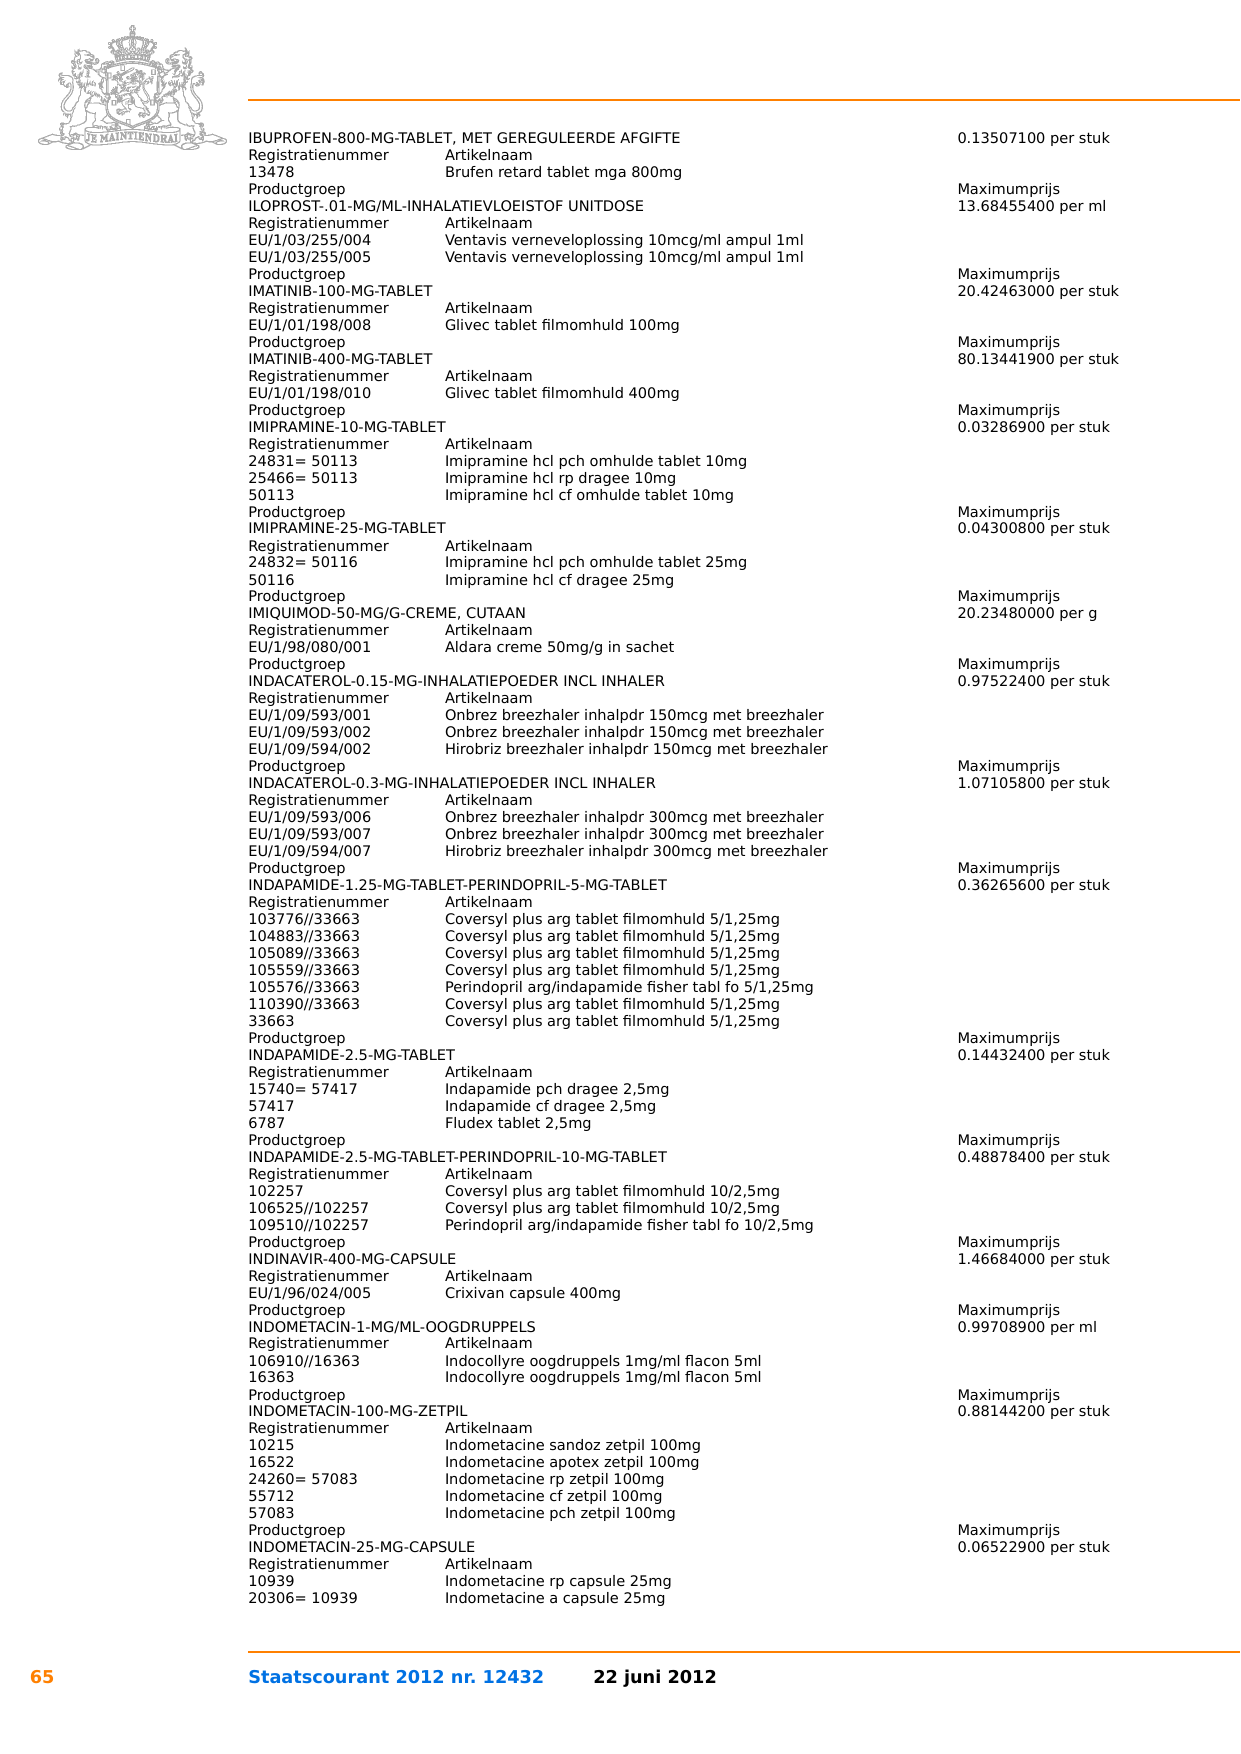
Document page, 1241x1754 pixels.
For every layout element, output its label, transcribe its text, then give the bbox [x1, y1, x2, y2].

table_cell 1.46684000 per stuk [951, 1251, 1163, 1267]
table_cell 80.13441900 per stuk [951, 351, 1163, 368]
table_cell 109510//102257 [248, 1217, 439, 1233]
table_cell [951, 826, 1163, 843]
picture [38, 25, 227, 150]
table_cell 50116 [248, 571, 439, 588]
table_cell Hirobriz breezhaler inhalpdr 300mcg met breezhaler [439, 843, 951, 860]
table_cell Onbrez breezhaler inhalpdr 300mcg met breezhaler [439, 826, 951, 843]
table_cell [439, 402, 951, 418]
table_cell 6787 [248, 1115, 439, 1132]
table_cell Productgroep [248, 266, 439, 283]
table_cell [951, 996, 1163, 1013]
table_cell EU/1/96/024/005 [248, 1285, 439, 1301]
table_cell [951, 1166, 1163, 1183]
table_cell Maximumprijs [951, 758, 1163, 775]
table_cell Indocollyre oogdruppels 1mg/ml flacon 5ml [439, 1369, 951, 1386]
table_cell 16363 [248, 1369, 439, 1386]
table_cell 20306= 10939 [248, 1590, 439, 1607]
table_cell [439, 1030, 951, 1047]
table_cell Maximumprijs [951, 334, 1163, 351]
table_cell Artikelnaam [439, 368, 951, 384]
table_cell Indocollyre oogdruppels 1mg/ml flacon 5ml [439, 1353, 951, 1369]
table_cell Onbrez breezhaler inhalpdr 150mcg met breezhaler [439, 707, 951, 724]
table_cell [951, 538, 1163, 554]
table_cell 20.23480000 per g [951, 605, 1163, 622]
table_cell Indapamide pch dragee 2,5mg [439, 1081, 951, 1098]
table_cell Registratienummer [248, 436, 439, 452]
table_cell Artikelnaam [439, 690, 951, 707]
table_cell [439, 266, 951, 283]
table_cell Artikelnaam [439, 1556, 951, 1573]
table_cell Coversyl plus arg tablet filmomhuld 5/1,25mg [439, 911, 951, 928]
table_cell Productgroep [248, 1522, 439, 1539]
table_cell 16522 [248, 1454, 439, 1471]
table_cell Productgroep [248, 860, 439, 877]
table_cell [439, 656, 951, 673]
table_cell Crixivan capsule 400mg [439, 1285, 951, 1301]
table_cell Indometacine apotex zetpil 100mg [439, 1454, 951, 1471]
table_cell INDACATEROL-0.15-MG-INHALATIEPOEDER INCL INHALER [248, 673, 951, 690]
table_cell IMIQUIMOD-50-MG/G-CREME, CUTAAN [248, 605, 951, 622]
table_cell [951, 945, 1163, 962]
table_cell Glivec tablet filmomhuld 400mg [439, 385, 951, 402]
table_cell EU/1/09/593/006 [248, 809, 439, 826]
table_cell IBUPROFEN-800-MG-TABLET, MET GEREGULEERDE AFGIFTE [248, 130, 951, 147]
table_cell 33663 [248, 1013, 439, 1030]
table_cell [439, 1301, 951, 1318]
table_cell [439, 181, 951, 198]
table_cell [951, 1268, 1163, 1284]
table_cell 0.03286900 per stuk [951, 419, 1163, 436]
table_cell Registratienummer [248, 1166, 439, 1183]
table_cell Indometacine rp capsule 25mg [439, 1573, 951, 1590]
table_cell 57417 [248, 1098, 439, 1115]
table_cell [951, 249, 1163, 266]
table_cell IMIPRAMINE-10-MG-TABLET [248, 419, 951, 436]
table_cell [951, 1013, 1163, 1030]
table_cell [951, 894, 1163, 911]
table_cell 0.06522900 per stuk [951, 1539, 1163, 1556]
table_cell INDOMETACIN-1-MG/ML-OOGDRUPPELS [248, 1319, 951, 1335]
table_cell Indometacine a capsule 25mg [439, 1590, 951, 1607]
table_cell Maximumprijs [951, 1132, 1163, 1149]
table_cell Maximumprijs [951, 656, 1163, 673]
table_cell Fludex tablet 2,5mg [439, 1115, 951, 1132]
table_cell INDOMETACIN-100-MG-ZETPIL [248, 1403, 951, 1420]
table_cell Maximumprijs [951, 1234, 1163, 1251]
table_cell Coversyl plus arg tablet filmomhuld 5/1,25mg [439, 996, 951, 1013]
table_cell 0.14432400 per stuk [951, 1047, 1163, 1064]
table_cell 106525//102257 [248, 1200, 439, 1217]
table_cell [951, 928, 1163, 945]
table_cell [951, 1098, 1163, 1115]
table_cell 1.07105800 per stuk [951, 775, 1163, 792]
table_cell [951, 1573, 1163, 1590]
table_cell Ventavis verneveloplossing 10mcg/ml ampul 1ml [439, 232, 951, 249]
table_cell [951, 215, 1163, 232]
table_cell EU/1/09/593/002 [248, 724, 439, 741]
table_cell Imipramine hcl cf dragee 25mg [439, 571, 951, 588]
table_cell EU/1/09/593/007 [248, 826, 439, 843]
table_cell Productgroep [248, 588, 439, 605]
table_cell [951, 1335, 1163, 1352]
table_cell [951, 1590, 1163, 1607]
table_cell [951, 385, 1163, 402]
table_cell Imipramine hcl pch omhulde tablet 25mg [439, 554, 951, 571]
table_cell Indapamide cf dragee 2,5mg [439, 1098, 951, 1115]
table_cell Imipramine hcl cf omhulde tablet 10mg [439, 486, 951, 503]
table_cell Maximumprijs [951, 1522, 1163, 1539]
table_cell EU/1/09/593/001 [248, 707, 439, 724]
table_cell 13.68455400 per ml [951, 198, 1163, 215]
table_cell INDAPAMIDE-1.25-MG-TABLET-PERINDOPRIL-5-MG-TABLET [248, 877, 951, 894]
table_cell Glivec tablet filmomhuld 100mg [439, 317, 951, 334]
table_cell [951, 300, 1163, 317]
table_cell Maximumprijs [951, 588, 1163, 605]
table_cell Registratienummer [248, 690, 439, 707]
table_cell Productgroep [248, 504, 439, 520]
table_cell [951, 368, 1163, 384]
table_cell Onbrez breezhaler inhalpdr 300mcg met breezhaler [439, 809, 951, 826]
table_cell 0.97522400 per stuk [951, 673, 1163, 690]
table_cell Registratienummer [248, 1420, 439, 1437]
table_cell IMIPRAMINE-25-MG-TABLET [248, 520, 951, 537]
table_cell Productgroep [248, 1301, 439, 1318]
table_cell Coversyl plus arg tablet filmomhuld 5/1,25mg [439, 962, 951, 979]
table_cell Artikelnaam [439, 300, 951, 317]
table_cell Registratienummer [248, 792, 439, 809]
table_cell Registratienummer [248, 1556, 439, 1573]
table_cell Productgroep [248, 1386, 439, 1403]
table_cell EU/1/98/080/001 [248, 639, 439, 656]
table_cell [951, 707, 1163, 724]
table_cell 13478 [248, 164, 439, 181]
table_cell EU/1/09/594/007 [248, 843, 439, 860]
table_cell [951, 622, 1163, 639]
table_cell [951, 1505, 1163, 1522]
table_cell 106910//16363 [248, 1353, 439, 1369]
table_cell 0.04300800 per stuk [951, 520, 1163, 537]
table_cell 25466= 50113 [248, 470, 439, 486]
table_cell [439, 334, 951, 351]
table_cell 20.42463000 per stuk [951, 283, 1163, 300]
table_cell [439, 588, 951, 605]
table_cell Perindopril arg/indapamide fisher tabl fo 10/2,5mg [439, 1217, 951, 1233]
table_cell IMATINIB-400-MG-TABLET [248, 351, 951, 368]
table_cell [951, 690, 1163, 707]
table_cell [439, 1386, 951, 1403]
table_cell [951, 962, 1163, 979]
table_cell 102257 [248, 1183, 439, 1199]
table_cell [951, 911, 1163, 928]
table_cell [951, 1183, 1163, 1199]
table_cell Ventavis verneveloplossing 10mcg/ml ampul 1ml [439, 249, 951, 266]
table_cell Registratienummer [248, 1335, 439, 1352]
table_cell Coversyl plus arg tablet filmomhuld 10/2,5mg [439, 1183, 951, 1199]
table_cell Registratienummer [248, 300, 439, 317]
table_cell [439, 758, 951, 775]
table_cell [439, 860, 951, 877]
table_cell Productgroep [248, 334, 439, 351]
table_cell [951, 1285, 1163, 1301]
table_cell 15740= 57417 [248, 1081, 439, 1098]
table_cell Indometacine cf zetpil 100mg [439, 1488, 951, 1505]
table_cell Artikelnaam [439, 436, 951, 452]
table_cell Coversyl plus arg tablet filmomhuld 5/1,25mg [439, 1013, 951, 1030]
table_cell 0.13507100 per stuk [951, 130, 1163, 147]
table_cell EU/1/03/255/005 [248, 249, 439, 266]
table_cell Registratienummer [248, 215, 439, 232]
table_cell 104883//33663 [248, 928, 439, 945]
table_cell EU/1/01/198/010 [248, 385, 439, 402]
table_cell Indometacine rp zetpil 100mg [439, 1471, 951, 1488]
table_cell Maximumprijs [951, 402, 1163, 418]
table_cell Coversyl plus arg tablet filmomhuld 5/1,25mg [439, 945, 951, 962]
table_cell [951, 232, 1163, 249]
table_cell Maximumprijs [951, 266, 1163, 283]
table_cell [951, 147, 1163, 164]
table_cell [439, 1522, 951, 1539]
table_cell Artikelnaam [439, 1420, 951, 1437]
table_cell Maximumprijs [951, 181, 1163, 198]
table_cell Artikelnaam [439, 1335, 951, 1352]
table_cell Maximumprijs [951, 1030, 1163, 1047]
table_cell INDINAVIR-400-MG-CAPSULE [248, 1251, 951, 1267]
table_cell [951, 1437, 1163, 1454]
table_cell [951, 741, 1163, 758]
table_cell 57083 [248, 1505, 439, 1522]
table_cell 0.48878400 per stuk [951, 1149, 1163, 1166]
table_cell Perindopril arg/indapamide fisher tabl fo 5/1,25mg [439, 979, 951, 996]
table_cell Artikelnaam [439, 894, 951, 911]
table_cell [951, 1115, 1163, 1132]
table_cell Coversyl plus arg tablet filmomhuld 5/1,25mg [439, 928, 951, 945]
table_cell Indometacine pch zetpil 100mg [439, 1505, 951, 1522]
table_cell [951, 1471, 1163, 1488]
table_cell Artikelnaam [439, 147, 951, 164]
table_cell 50113 [248, 486, 439, 503]
table_cell 24832= 50116 [248, 554, 439, 571]
table_cell EU/1/01/198/008 [248, 317, 439, 334]
table_cell 103776//33663 [248, 911, 439, 928]
table_cell Productgroep [248, 1132, 439, 1149]
table_cell Artikelnaam [439, 1064, 951, 1081]
table_cell [439, 1132, 951, 1149]
table_cell Artikelnaam [439, 1166, 951, 1183]
table_cell [951, 453, 1163, 469]
table_cell [951, 486, 1163, 503]
table_cell Maximumprijs [951, 1386, 1163, 1403]
table_cell Registratienummer [248, 368, 439, 384]
table_cell EU/1/03/255/004 [248, 232, 439, 249]
table_cell 105559//33663 [248, 962, 439, 979]
table_cell Maximumprijs [951, 860, 1163, 877]
table_cell [951, 724, 1163, 741]
table_cell [951, 979, 1163, 996]
table_cell Registratienummer [248, 894, 439, 911]
table_cell Registratienummer [248, 147, 439, 164]
table_cell 110390//33663 [248, 996, 439, 1013]
table_cell INDAPAMIDE-2.5-MG-TABLET [248, 1047, 951, 1064]
table_cell [439, 504, 951, 520]
table_cell 24260= 57083 [248, 1471, 439, 1488]
table_cell Maximumprijs [951, 1301, 1163, 1318]
table_cell [951, 792, 1163, 809]
table_cell [951, 436, 1163, 452]
table_cell Imipramine hcl pch omhulde tablet 10mg [439, 453, 951, 469]
table_cell ILOPROST-.01-MG/ML-INHALATIEVLOEISTOF UNITDOSE [248, 198, 951, 215]
table_cell Aldara creme 50mg/g in sachet [439, 639, 951, 656]
table_cell [951, 1556, 1163, 1573]
table_cell 55712 [248, 1488, 439, 1505]
table_cell [951, 1064, 1163, 1081]
table_cell [951, 164, 1163, 181]
table_cell [951, 554, 1163, 571]
table_cell [951, 1081, 1163, 1098]
table_cell [439, 1234, 951, 1251]
table_cell Registratienummer [248, 622, 439, 639]
table_cell Productgroep [248, 656, 439, 673]
table_cell Coversyl plus arg tablet filmomhuld 10/2,5mg [439, 1200, 951, 1217]
table_cell [951, 1369, 1163, 1386]
table_cell 0.36265600 per stuk [951, 877, 1163, 894]
table_cell [951, 1454, 1163, 1471]
table_cell [951, 470, 1163, 486]
table_cell Productgroep [248, 402, 439, 418]
table_cell [951, 639, 1163, 656]
table_cell 10215 [248, 1437, 439, 1454]
table_cell Productgroep [248, 1030, 439, 1047]
table_cell 0.88144200 per stuk [951, 1403, 1163, 1420]
table_cell Artikelnaam [439, 792, 951, 809]
table_cell Imipramine hcl rp dragee 10mg [439, 470, 951, 486]
table_cell 105089//33663 [248, 945, 439, 962]
table_cell Hirobriz breezhaler inhalpdr 150mcg met breezhaler [439, 741, 951, 758]
table_cell Registratienummer [248, 1268, 439, 1284]
table_cell INDOMETACIN-25-MG-CAPSULE [248, 1539, 951, 1556]
table_cell [951, 317, 1163, 334]
table_cell 10939 [248, 1573, 439, 1590]
table_cell [951, 1200, 1163, 1217]
table_cell INDAPAMIDE-2.5-MG-TABLET-PERINDOPRIL-10-MG-TABLET [248, 1149, 951, 1166]
table_cell Artikelnaam [439, 215, 951, 232]
table_cell Productgroep [248, 181, 439, 198]
table_cell 24831= 50113 [248, 453, 439, 469]
table_cell Onbrez breezhaler inhalpdr 150mcg met breezhaler [439, 724, 951, 741]
table_cell [951, 1217, 1163, 1233]
table_cell Artikelnaam [439, 1268, 951, 1284]
table_cell Registratienummer [248, 538, 439, 554]
table_cell Artikelnaam [439, 538, 951, 554]
table_cell [951, 1353, 1163, 1369]
table_cell [951, 809, 1163, 826]
table_cell Artikelnaam [439, 622, 951, 639]
table_cell 105576//33663 [248, 979, 439, 996]
table_cell EU/1/09/594/002 [248, 741, 439, 758]
table_cell Indometacine sandoz zetpil 100mg [439, 1437, 951, 1454]
table_cell Maximumprijs [951, 504, 1163, 520]
table_cell [951, 843, 1163, 860]
table_cell Productgroep [248, 758, 439, 775]
table_cell 0.99708900 per ml [951, 1319, 1163, 1335]
table_cell IMATINIB-100-MG-TABLET [248, 283, 951, 300]
table_cell Productgroep [248, 1234, 439, 1251]
table_cell [951, 571, 1163, 588]
table_cell [951, 1488, 1163, 1505]
table_cell Registratienummer [248, 1064, 439, 1081]
table_cell [951, 1420, 1163, 1437]
table_cell Brufen retard tablet mga 800mg [439, 164, 951, 181]
table_cell INDACATEROL-0.3-MG-INHALATIEPOEDER INCL INHALER [248, 775, 951, 792]
